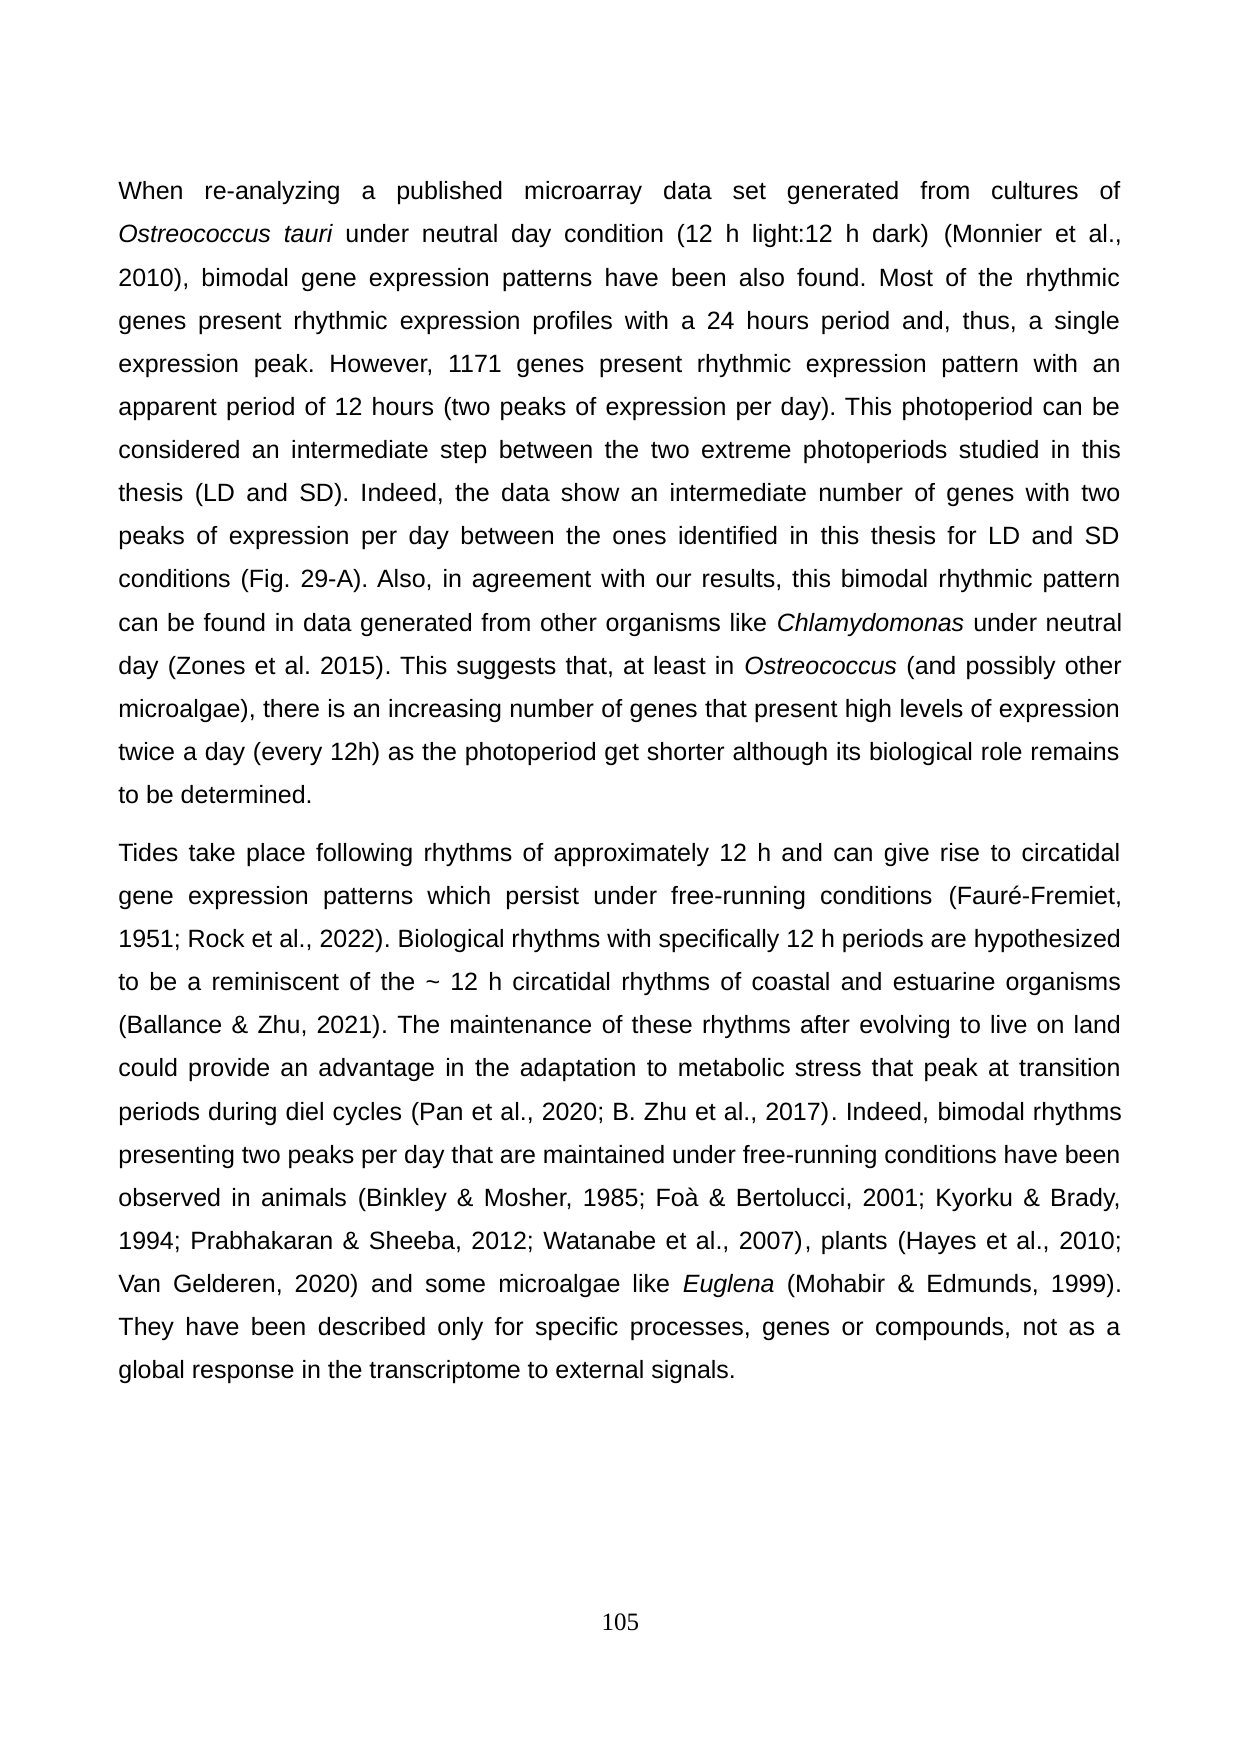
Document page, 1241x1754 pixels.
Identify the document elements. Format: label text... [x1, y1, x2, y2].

text Tides take place following rhythms of approximately 12 h and can give rise to circatidal gene expression patterns which persist under free-running conditions (Fauré-Fremiet, 1951; Rock et al., 2022)⁠. Biological rhythms with specifically 12 h periods are hypothesized to be a reminiscent of the ~ 12 h circatidal rhythms of coastal and estuarine organisms (Ballance & Zhu, 2021)⁠. The maintenance of these rhythms after evolving to live on land could provide an advantage in the adaptation to metabolic stress that peak at transition periods during diel cycles (Pan et al., 2020; B. Zhu et al., 2017)⁠. Indeed, bimodal rhythms presenting two peaks per day that are maintained under free-running conditions have been observed in animals (Binkley & Mosher, 1985; Foà & Bertolucci, 2001; Kyorku & Brady, 1994; Prabhakaran & Sheeba, 2012; Watanabe et al., 2007)⁠, plants (Hayes et al., 2010; Van Gelderen, 2020)⁠ and some microalgae like Euglena (Mohabir & Edmunds, 1999)⁠. They have been described only for specific processes, genes or compounds, not as a global response in the transcriptome to external signals. [118, 838, 1122, 1384]
text When re-analyzing a published microarray data set generated from cultures of Ostreococcus tauri under neutral day condition (12 h light:12 h dark) (Monnier et al., 2010)⁠, bimodal gene expression patterns have been also found. Most of the rhythmic genes present rhythmic expression profiles with a 24 hours period and, thus, a single expression peak. However, 1171 genes present rhythmic expression pattern with an apparent period of 12 hours (two peaks of expression per day). This photoperiod can be considered an intermediate step between the two extreme photoperiods studied in this thesis (LD and SD). Indeed, the data show an intermediate number of genes with two peaks of expression per day between the ones identified in this thesis for LD and SD conditions (Fig. 29-A). Also, in agreement with our results, this bimodal rhythmic pattern can be found in data generated from other organisms like Chlamydomonas under neutral day (Zones et al. 2015)⁠. This suggests that, at least in Ostreococcus (and possibly other microalgae), there is an increasing number of genes that present high levels of expression twice a day (every 12h) as the photoperiod get shorter although its biological role remains to be determined. [118, 176, 1122, 809]
